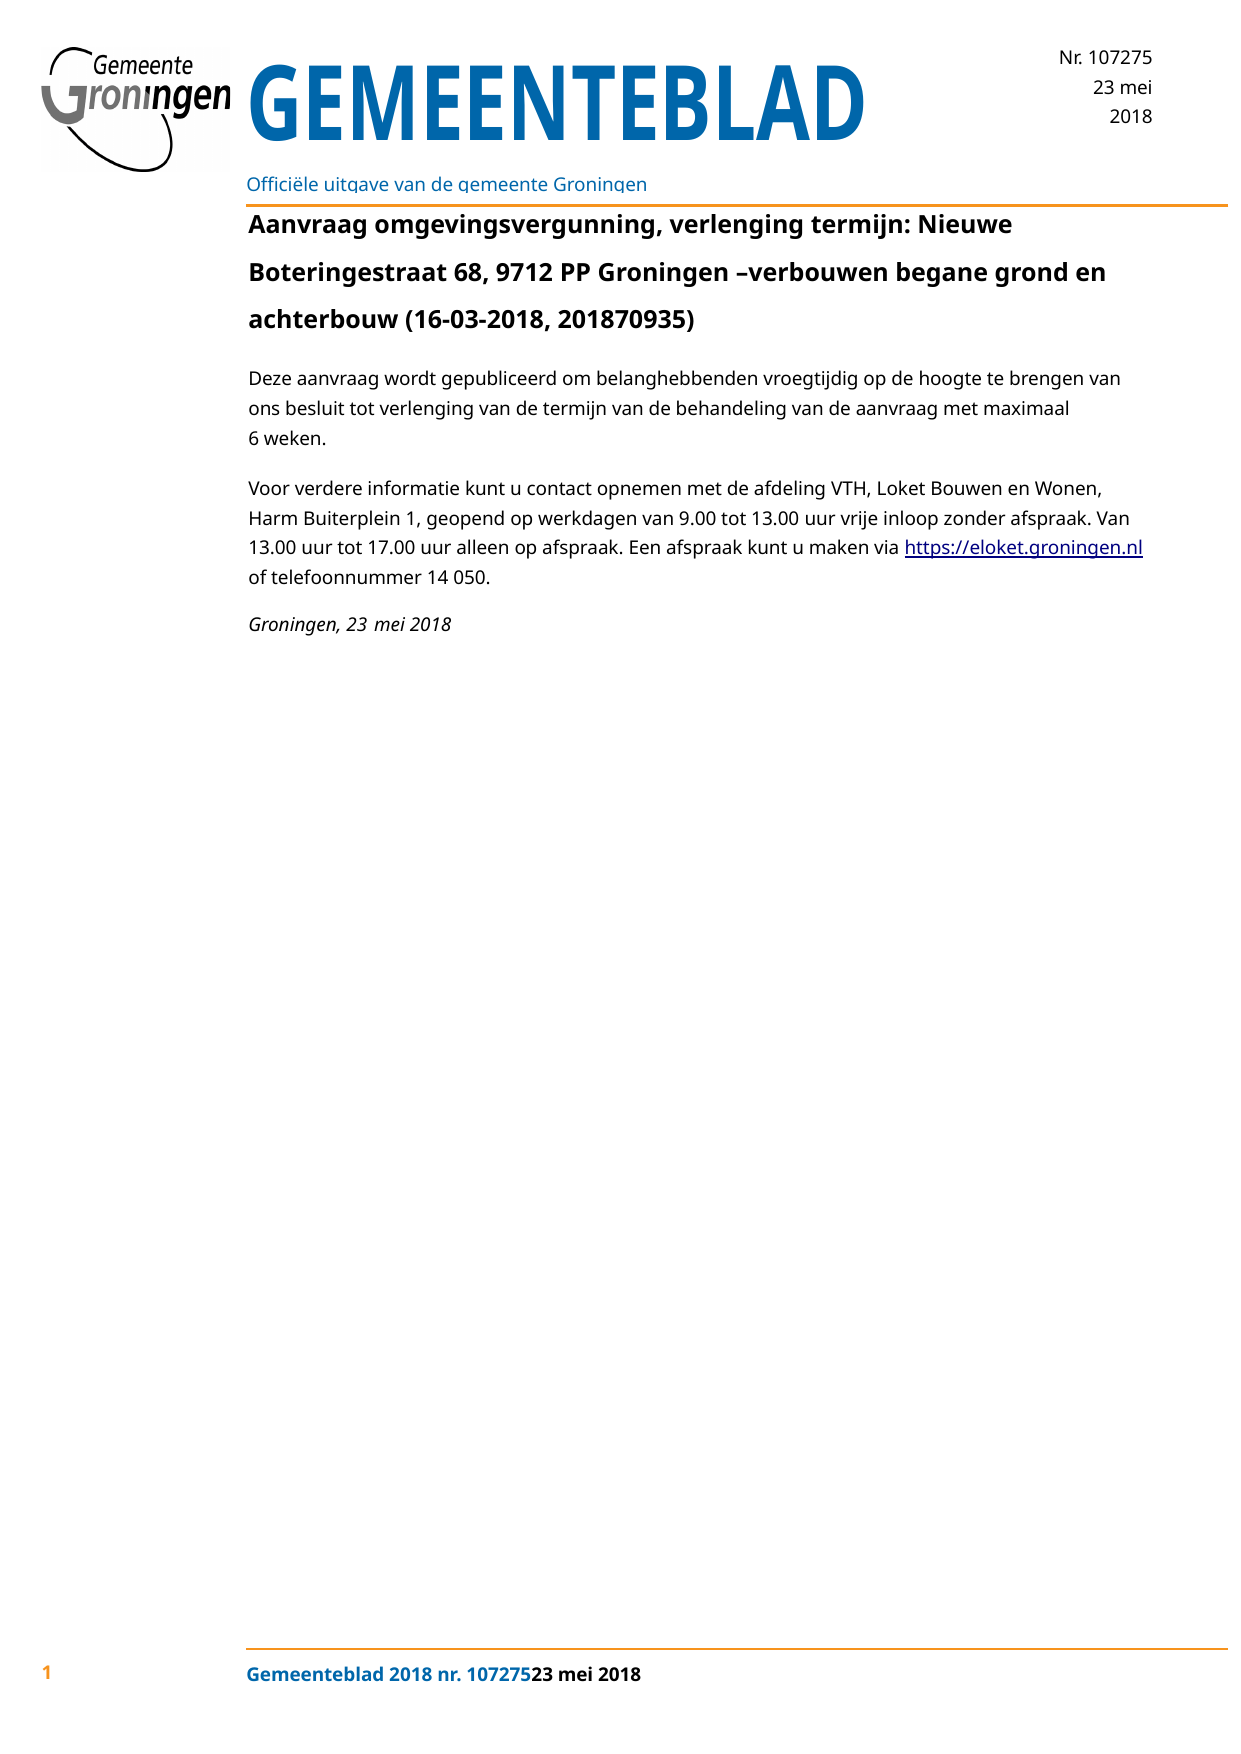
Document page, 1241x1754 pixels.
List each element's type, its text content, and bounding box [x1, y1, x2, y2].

text Groningen, 23 mei 2018 [248, 612, 1152, 637]
text Deze aanvraag wordt gepubliceerd om belanghebbenden vroegtijdig op de hoogte te brengen van ons besluit tot verlenging van de termijn van de behandeling van de aanvraag met maximaal 6 weken. [248, 366, 1152, 450]
picture [41, 47, 231, 172]
text Aanvraag omgevingsvergunning, verlenging termijn: Nieuwe Boteringestraat 68, 9712 PP Groningen –verbouwen begane grond en achterbouw (16-03-2018, 201870935) [248, 207, 1152, 336]
text Voor verdere informatie kunt u contact opnemen met de afdeling VTH, Loket Bouwen en Wonen, Harm Buiterplein 1, geopend op werkdagen van 9.00 tot 13.00 uur vrije inloop zonder afspraak. Van 13.00 uur tot 17.00 uur alleen op afspraak. Een afspraak kunt u maken via https://eloket.groningen.nl of telefoonnummer 14 050. [248, 475, 1152, 589]
